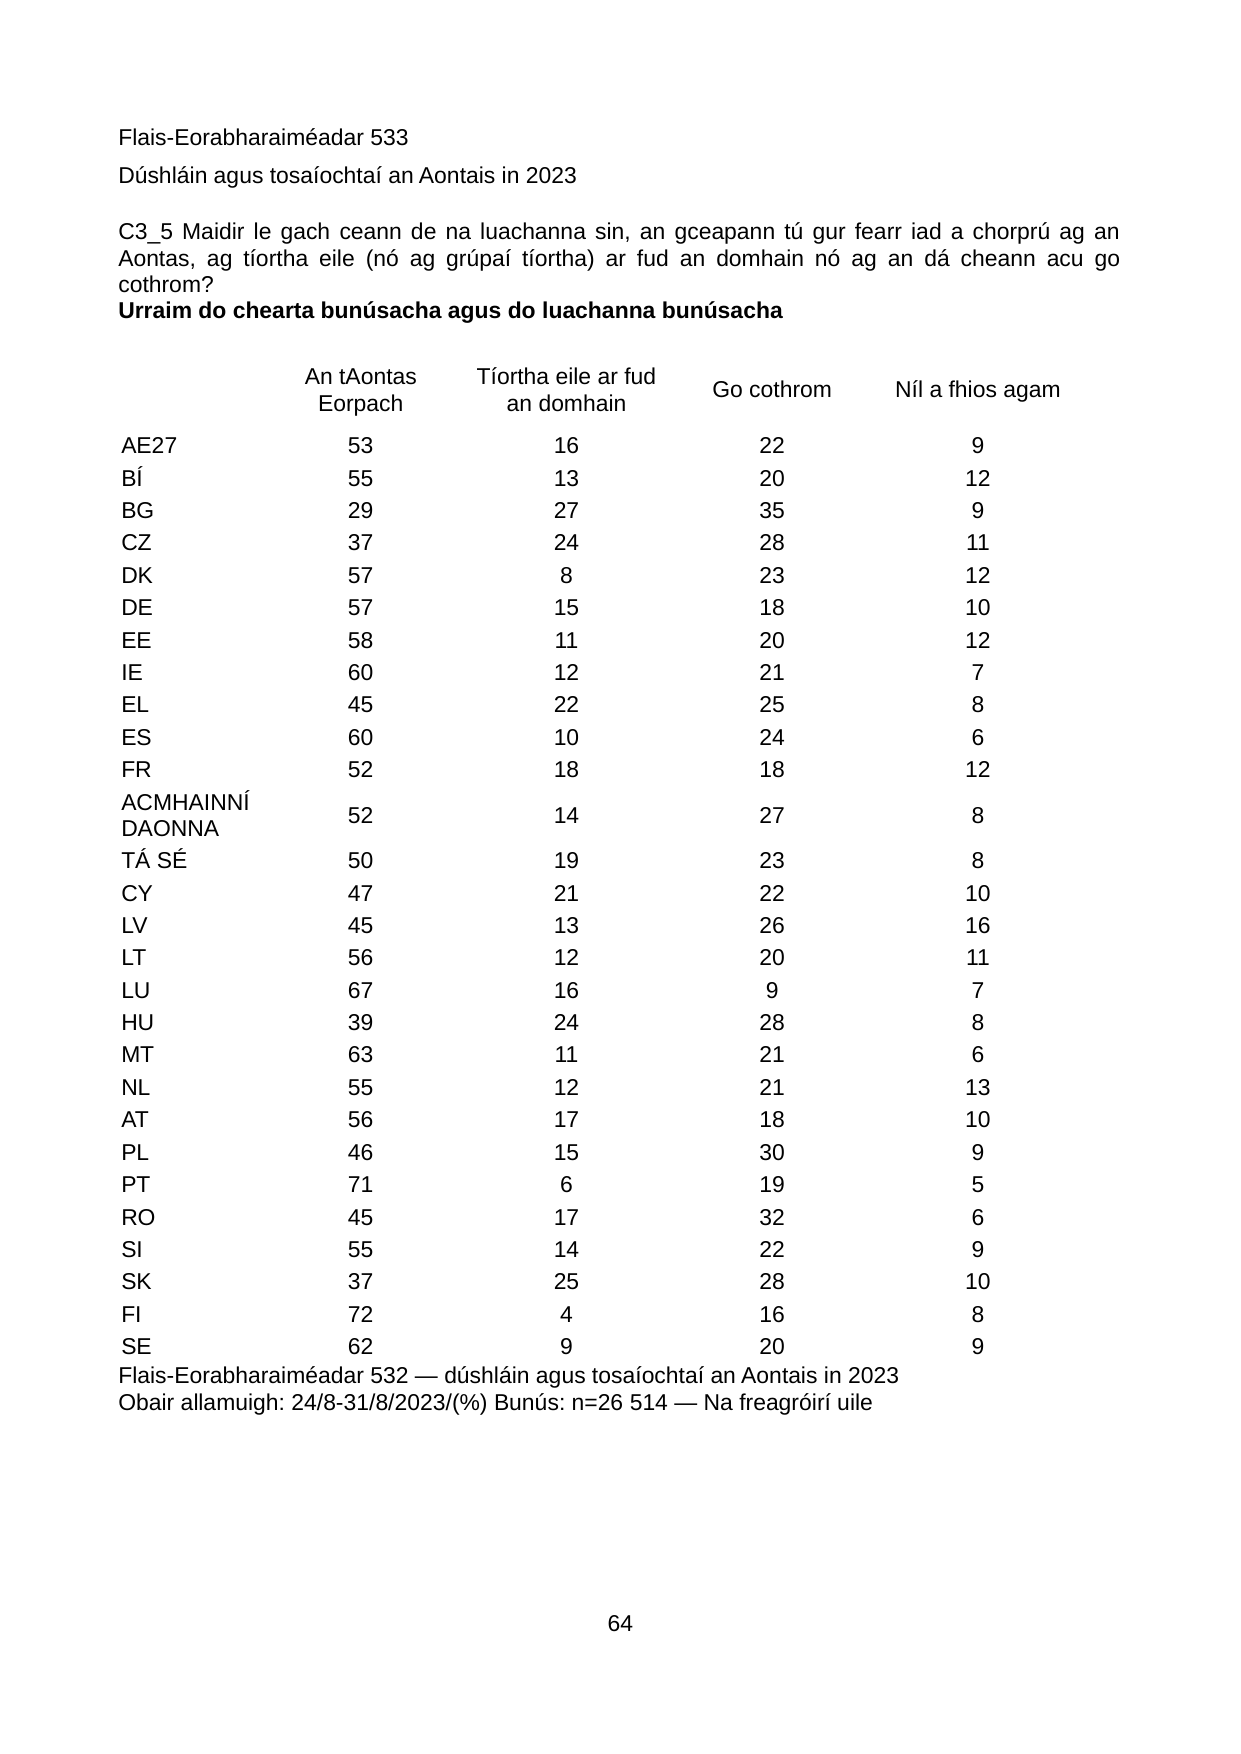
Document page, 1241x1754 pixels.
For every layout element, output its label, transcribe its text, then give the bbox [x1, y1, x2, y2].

table_cell FR [118, 753, 258, 786]
table_cell MT [118, 1039, 258, 1071]
table_cell NL [118, 1071, 258, 1103]
text Flais-Eorabharaiméadar 532 — dúshláin agus tosaíochtaí an Aontais in 2023 [118, 1362, 1122, 1389]
table_cell 12 [875, 559, 1081, 591]
table_cell 26 [669, 909, 875, 941]
table_cell 56 [258, 941, 463, 974]
table_cell 8 [875, 1298, 1081, 1330]
table_cell HU [118, 1006, 258, 1038]
table_cell 8 [875, 844, 1081, 876]
table_cell 23 [669, 559, 875, 591]
table_cell 37 [258, 1265, 463, 1298]
table_cell AT [118, 1103, 258, 1136]
table_cell 22 [669, 429, 875, 462]
table_cell PL [118, 1136, 258, 1168]
table_cell 37 [258, 526, 463, 559]
table_cell 21 [463, 876, 669, 909]
table_cell 11 [875, 941, 1081, 974]
table_cell 62 [258, 1330, 463, 1362]
table_cell 55 [258, 1071, 463, 1103]
table_cell 58 [258, 624, 463, 656]
table_cell 8 [463, 559, 669, 591]
text Urraim do chearta bunúsacha agus do luachanna bunúsacha [118, 297, 1122, 323]
table_header Tíortha eile ar fud an domhain [463, 350, 669, 429]
table_cell 25 [669, 688, 875, 721]
table_cell 22 [669, 1233, 875, 1265]
table_cell SI [118, 1233, 258, 1265]
table_cell DE [118, 591, 258, 623]
table_cell 14 [463, 786, 669, 844]
table_cell RO [118, 1200, 258, 1233]
table_cell 13 [463, 909, 669, 941]
table_cell 8 [875, 1006, 1081, 1038]
table_header Níl a fhios agam [875, 350, 1081, 429]
table_cell 55 [258, 462, 463, 494]
table_cell 25 [463, 1265, 669, 1298]
table_cell 46 [258, 1136, 463, 1168]
table_cell 16 [463, 974, 669, 1006]
table_cell 20 [669, 1330, 875, 1362]
table_cell 10 [463, 721, 669, 753]
table_cell 6 [875, 1200, 1081, 1233]
table_cell 10 [875, 1265, 1081, 1298]
table_cell AE27 [118, 429, 258, 462]
table_cell 45 [258, 688, 463, 721]
table_cell 12 [875, 624, 1081, 656]
table_cell 13 [463, 462, 669, 494]
table_cell 19 [669, 1168, 875, 1200]
table_cell 28 [669, 1265, 875, 1298]
table_cell 6 [463, 1168, 669, 1200]
table_cell 7 [875, 974, 1081, 1006]
table_cell 30 [669, 1136, 875, 1168]
table_cell 9 [875, 429, 1081, 462]
table_cell CY [118, 876, 258, 909]
table_cell 12 [463, 941, 669, 974]
table_cell 9 [875, 494, 1081, 526]
table_cell 22 [669, 876, 875, 909]
table_cell 18 [669, 753, 875, 786]
table_cell 39 [258, 1006, 463, 1038]
table_cell 27 [669, 786, 875, 844]
table_cell 6 [875, 1039, 1081, 1071]
table_cell CZ [118, 526, 258, 559]
table_cell 12 [875, 462, 1081, 494]
table_cell 53 [258, 429, 463, 462]
table_cell 18 [669, 1103, 875, 1136]
table_cell IE [118, 656, 258, 688]
table_cell 14 [463, 1233, 669, 1265]
table_cell 50 [258, 844, 463, 876]
table_cell 71 [258, 1168, 463, 1200]
table_header An tAontas Eorpach [258, 350, 463, 429]
table_cell 18 [463, 753, 669, 786]
table_cell 32 [669, 1200, 875, 1233]
table_cell 67 [258, 974, 463, 1006]
table_cell 22 [463, 688, 669, 721]
table_cell 24 [463, 1006, 669, 1038]
table_cell ES [118, 721, 258, 753]
table_cell 10 [875, 876, 1081, 909]
table_cell 18 [669, 591, 875, 623]
table_cell 16 [463, 429, 669, 462]
table_cell 63 [258, 1039, 463, 1071]
table_cell 47 [258, 876, 463, 909]
table_cell 28 [669, 1006, 875, 1038]
table_cell 52 [258, 786, 463, 844]
table_cell 10 [875, 591, 1081, 623]
table_cell 60 [258, 656, 463, 688]
table_header [118, 350, 258, 429]
table_cell 5 [875, 1168, 1081, 1200]
table_cell 28 [669, 526, 875, 559]
table_cell 29 [258, 494, 463, 526]
table_cell 11 [463, 624, 669, 656]
table_cell 35 [669, 494, 875, 526]
table_cell 60 [258, 721, 463, 753]
table_cell 8 [875, 688, 1081, 721]
table_cell 13 [875, 1071, 1081, 1103]
table_cell BÍ [118, 462, 258, 494]
table_header Go cothrom [669, 350, 875, 429]
table_cell 9 [463, 1330, 669, 1362]
table_cell 4 [463, 1298, 669, 1330]
table_cell 21 [669, 1071, 875, 1103]
table_cell TÁ SÉ [118, 844, 258, 876]
table_cell 19 [463, 844, 669, 876]
table_cell 7 [875, 656, 1081, 688]
table_cell 11 [875, 526, 1081, 559]
table_cell 6 [875, 721, 1081, 753]
table_cell 45 [258, 1200, 463, 1233]
table_cell 45 [258, 909, 463, 941]
table_cell 20 [669, 941, 875, 974]
table_cell 15 [463, 591, 669, 623]
table_cell 17 [463, 1103, 669, 1136]
table_cell 12 [875, 753, 1081, 786]
table_cell 57 [258, 559, 463, 591]
table_cell 9 [669, 974, 875, 1006]
table_cell 16 [669, 1298, 875, 1330]
table_cell SE [118, 1330, 258, 1362]
table_cell LV [118, 909, 258, 941]
table_cell 57 [258, 591, 463, 623]
table_cell 21 [669, 1039, 875, 1071]
table_cell 17 [463, 1200, 669, 1233]
table_cell 56 [258, 1103, 463, 1136]
table_cell 11 [463, 1039, 669, 1071]
table_cell 9 [875, 1330, 1081, 1362]
table_cell 10 [875, 1103, 1081, 1136]
table_cell LU [118, 974, 258, 1006]
table_cell 20 [669, 462, 875, 494]
table_cell 24 [669, 721, 875, 753]
table_cell FI [118, 1298, 258, 1330]
table_cell BG [118, 494, 258, 526]
table_cell 16 [875, 909, 1081, 941]
table_cell 15 [463, 1136, 669, 1168]
table_cell 9 [875, 1233, 1081, 1265]
table_cell SK [118, 1265, 258, 1298]
table_cell 8 [875, 786, 1081, 844]
table_cell EE [118, 624, 258, 656]
table_cell 12 [463, 656, 669, 688]
table_cell EL [118, 688, 258, 721]
table_cell 72 [258, 1298, 463, 1330]
table_cell LT [118, 941, 258, 974]
table_cell 23 [669, 844, 875, 876]
table_cell 27 [463, 494, 669, 526]
table_cell 52 [258, 753, 463, 786]
table_cell 12 [463, 1071, 669, 1103]
table_cell PT [118, 1168, 258, 1200]
table_cell DK [118, 559, 258, 591]
table_cell ACMHAINNÍ DAONNA [118, 786, 258, 844]
table_cell 9 [875, 1136, 1081, 1168]
table_cell 24 [463, 526, 669, 559]
text C3_5 Maidir le gach ceann de na luachanna sin, an gceapann tú gur fearr iad a chorprú ag an Aontas, ag tíortha eile (nó ag grúpaí tíortha) ar fud an domhain nó ag an dá cheann acu go cothrom? [118, 218, 1122, 297]
table_cell 21 [669, 656, 875, 688]
table_cell 55 [258, 1233, 463, 1265]
text Obair allamuigh: 24/8-31/8/2023/(%) Bunús: n=26 514 — Na freagróirí uile [118, 1389, 1122, 1415]
table_cell 20 [669, 624, 875, 656]
